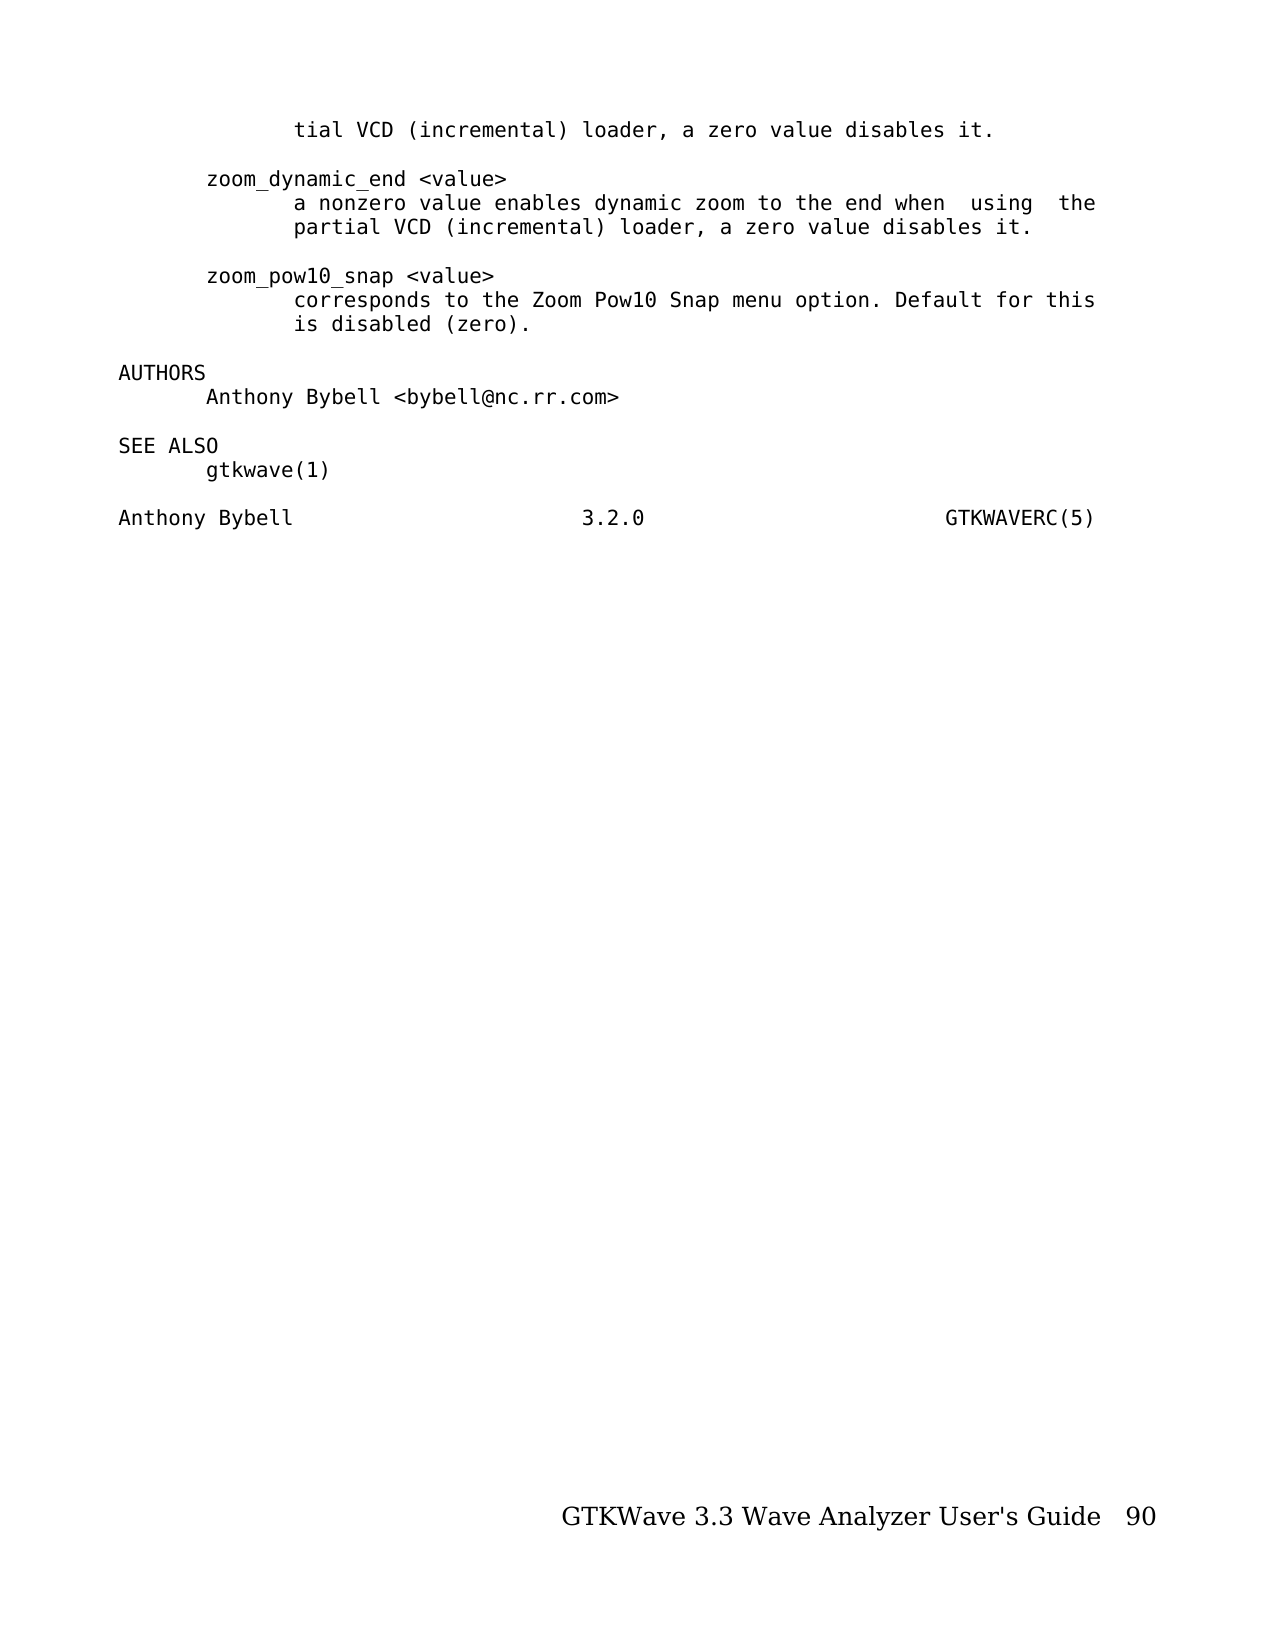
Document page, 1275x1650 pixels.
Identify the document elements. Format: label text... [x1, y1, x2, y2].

text a nonzero value enables dynamic zoom to the end when using the [118, 191, 1157, 215]
text Anthony Bybell <bybell@nc.rr.com> [118, 385, 1157, 409]
text tial VCD (incremental) loader, a zero value disables it. [118, 118, 1157, 142]
text Anthony Bybell 3.2.0 GTKWAVERC(5) [118, 506, 1157, 531]
text SEE ALSO [118, 434, 1157, 458]
text AUTHORS [118, 361, 1157, 385]
text is disabled (zero). [118, 312, 1157, 337]
text partial VCD (incremental) loader, a zero value disables it. [118, 215, 1157, 239]
text corresponds to the Zoom Pow10 Snap menu option. Default for this [118, 288, 1157, 312]
text gtkwave(1) [118, 458, 1157, 482]
text zoom_dynamic_end <value> [118, 167, 1157, 191]
text zoom_pow10_snap <value> [118, 264, 1157, 288]
